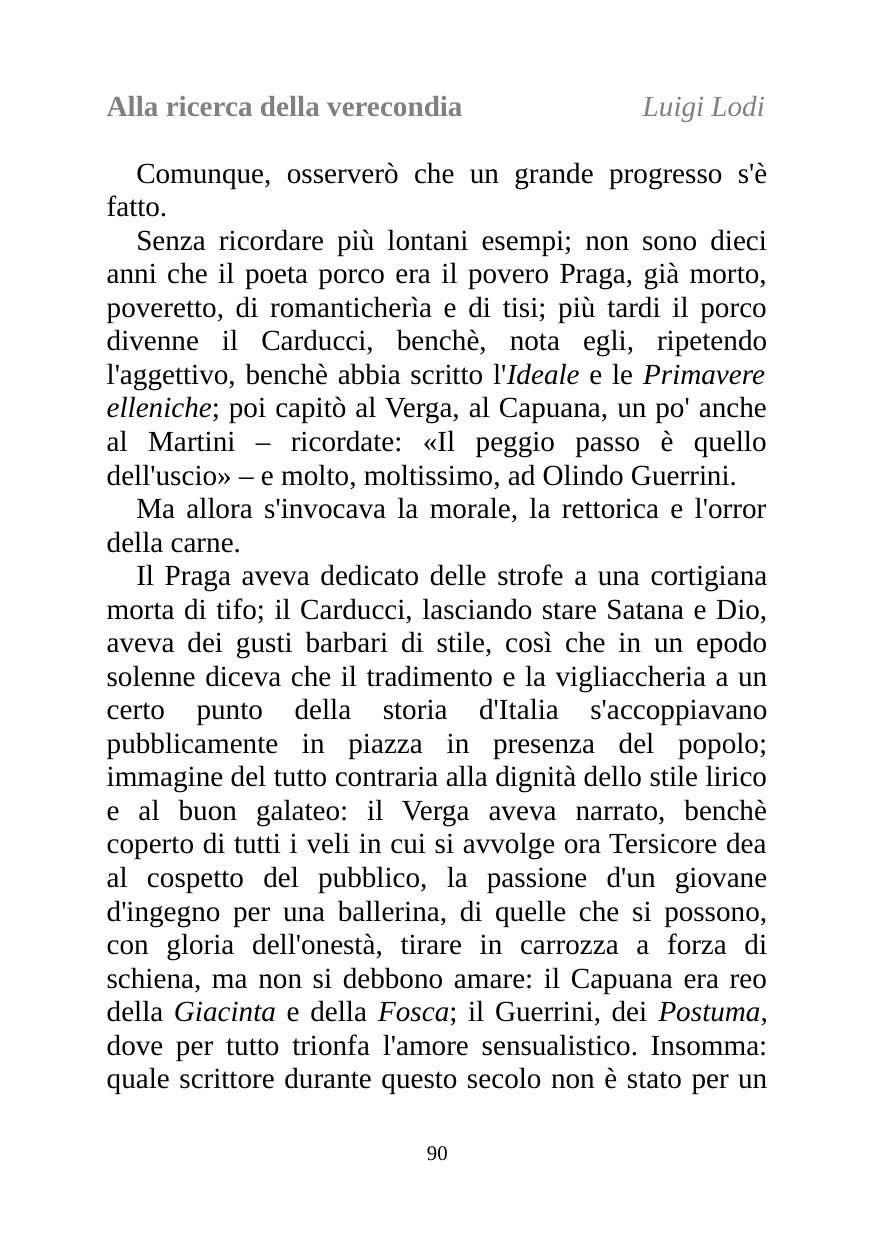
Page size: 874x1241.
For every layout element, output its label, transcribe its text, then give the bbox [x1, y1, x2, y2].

text Senza ricordare più lontani esempi; non sono dieci anni che il poeta porco era il povero Praga, già morto, poveretto, di romanticherìa e di tisi; più tardi il porco divenne il Carducci, benchè, nota egli, ripetendo l'aggettivo, benchè abbia scritto l'Ideale e le Primavere elleniche; poi capitò al Verga, al Capuana, un po' anche al Martini – ricordate: «Il peggio passo è quello dell'uscio» – e molto, moltissimo, ad Olindo Guerrini. [106, 223, 768, 491]
text Comunque, osserverò che un grande progresso s'è fatto. [106, 156, 768, 223]
text Il Praga aveva dedicato delle strofe a una cortigiana morta di tifo; il Carducci, lasciando stare Satana e Dio, aveva dei gusti barbari di stile, così che in un epodo solenne diceva che il tradimento e la vigliaccheria a un certo punto della storia d'Italia s'accoppiavano pubblicamente in piazza in presenza del popolo; immagine del tutto contraria alla dignità dello stile lirico e al buon galateo: il Verga aveva narrato, benchè coperto di tutti i veli in cui si avvolge ora Tersicore dea al cospetto del pubblico, la passione d'un giovane d'ingegno per una ballerina, di quelle che si possono, con gloria dell'onestà, tirare in carrozza a forza di schiena, ma non si debbono amare: il Capuana era reo della Giacinta e della Fosca; il Guerrini, dei Postuma, dove per tutto trionfa l'amore sensualistico. Insomma: quale scrittore durante questo secolo non è stato per un [106, 558, 768, 1095]
text Ma allora s'invocava la morale, la rettorica e l'orror della carne. [106, 491, 768, 558]
